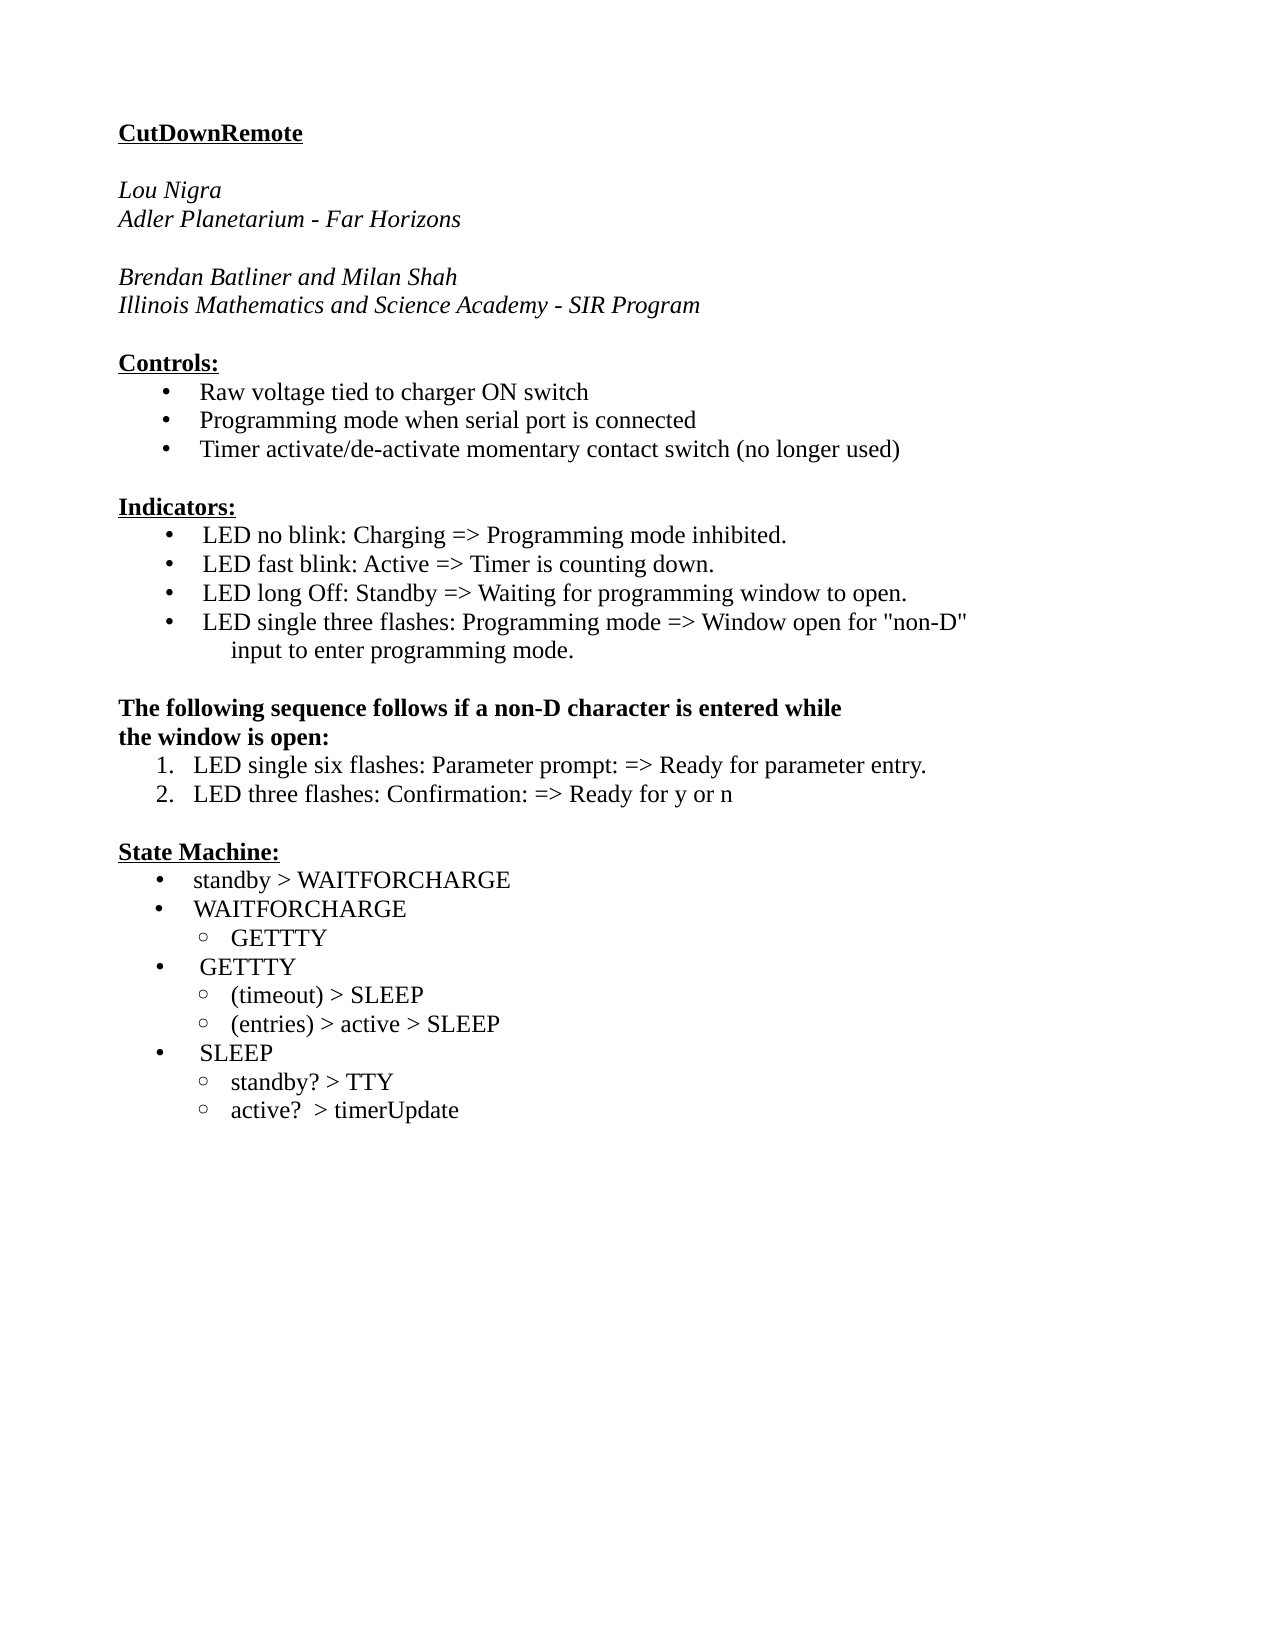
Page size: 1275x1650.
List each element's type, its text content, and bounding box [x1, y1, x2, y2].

list Programming mode when serial port is connected [162, 406, 1157, 434]
list Timer activate/de-activate momentary contact switch (no longer used) [162, 434, 1157, 463]
list (timeout) > SLEEP [193, 981, 1157, 1009]
list active? > timerUpdate [193, 1096, 1157, 1124]
text State Machine: [118, 837, 1157, 866]
list WAITFORCHARGE [154, 894, 1157, 923]
text Controls: [118, 348, 1157, 377]
list LED long Off: Standby => Waiting for programming window to open. [165, 578, 1157, 607]
text Lou Nigra [118, 176, 1157, 204]
list LED three flashes: Confirmation: => Ready for y or n [156, 779, 1157, 808]
list (entries) > active > SLEEP [193, 1009, 1157, 1038]
text Indicators: [118, 492, 1157, 521]
list LED single six flashes: Parameter prompt: => Ready for parameter entry. [156, 751, 1157, 779]
list GETTTY [193, 923, 1157, 952]
list SLEEP [156, 1038, 1157, 1067]
list standby? > TTY [193, 1067, 1157, 1096]
list LED single three flashes: Programming mode => Window open for "non-D" [165, 607, 1157, 636]
list input to enter programming mode. [53, 636, 1157, 664]
list LED fast blink: Active => Timer is counting down. [165, 549, 1157, 578]
text Illinois Mathematics and Science Academy - SIR Program [118, 291, 1157, 319]
text Brendan Batliner and Milan Shah [118, 262, 1157, 291]
text the window is open: [118, 722, 1157, 751]
list GETTTY [156, 952, 1157, 981]
text The following sequence follows if a non-D character is entered while [118, 693, 1157, 722]
text Adler Planetarium - Far Horizons [118, 204, 1157, 233]
list Raw voltage tied to charger ON switch [162, 377, 1157, 406]
list standby > WAITFORCHARGE [156, 866, 1157, 894]
list LED no blink: Charging => Programming mode inhibited. [165, 521, 1157, 549]
text CutDownRemote [118, 118, 1157, 147]
